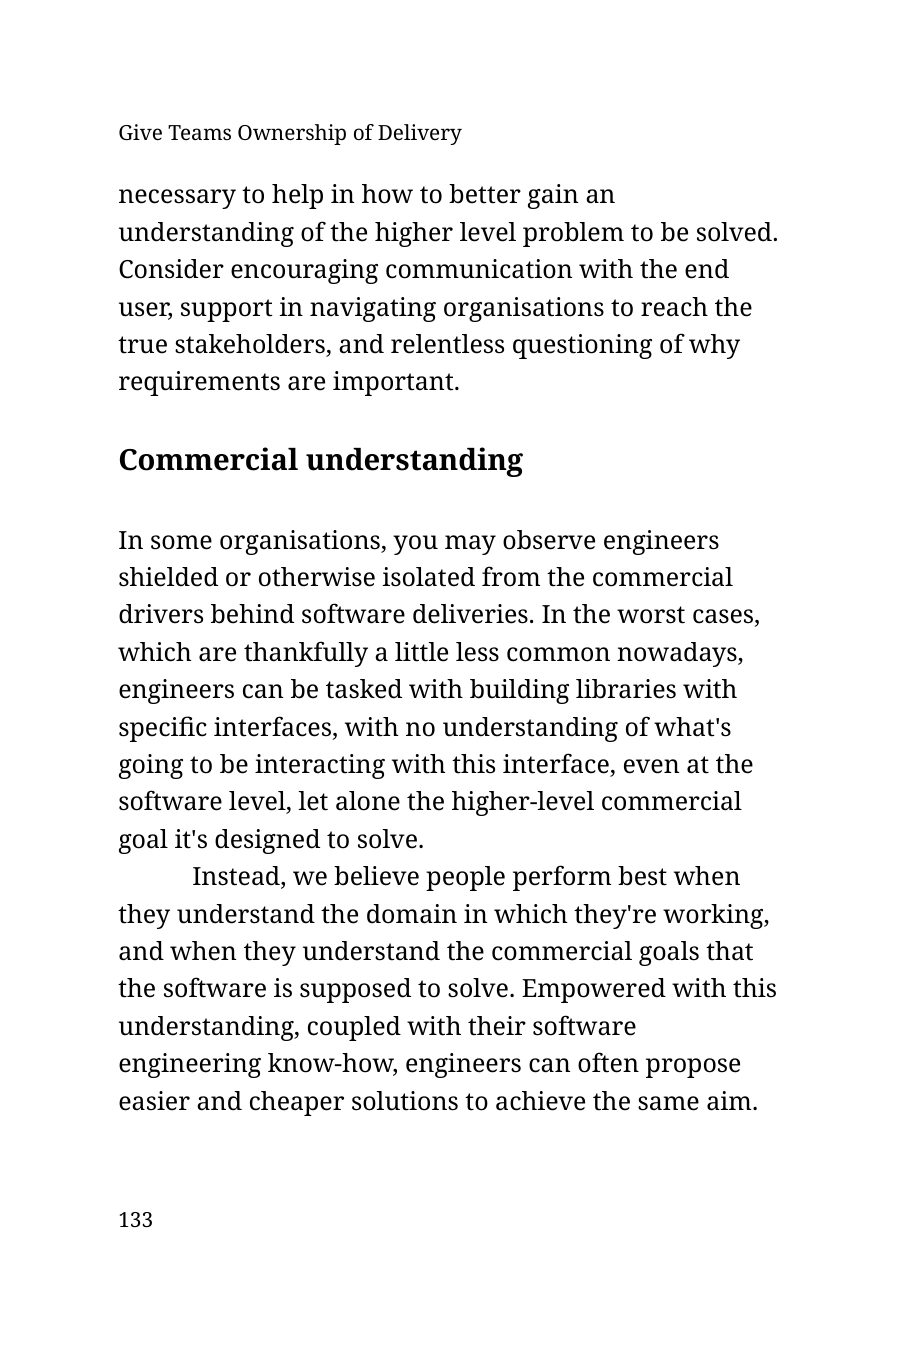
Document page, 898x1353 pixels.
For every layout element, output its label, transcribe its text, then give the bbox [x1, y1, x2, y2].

text necessary to help in how to better gain an understanding of the higher level problem to be solved. Consider encouraging communication with the end user, support in navigating organisations to reach the true stakeholders, and relentless questioning of why requirements are important. [118, 177, 779, 398]
subtitle Commercial understanding [118, 439, 779, 478]
text Instead, we believe people perform best when they understand the domain in which they're working, and when they understand the commercial goals that the software is supposed to solve. Empowered with this understanding, coupled with their software engineering know-how, engineers can often propose easier and cheaper solutions to achieve the same aim. [118, 859, 779, 1117]
text In some organisations, you may observe engineers shielded or otherwise isolated from the commercial drivers behind software deliveries. In the worst cases, which are thankfully a little less common nowadays, engineers can be tasked with building libraries with specific interfaces, with no understanding of what's going to be interacting with this interface, even at the software level, let alone the higher-level commercial goal it's designed to solve. [118, 522, 779, 856]
